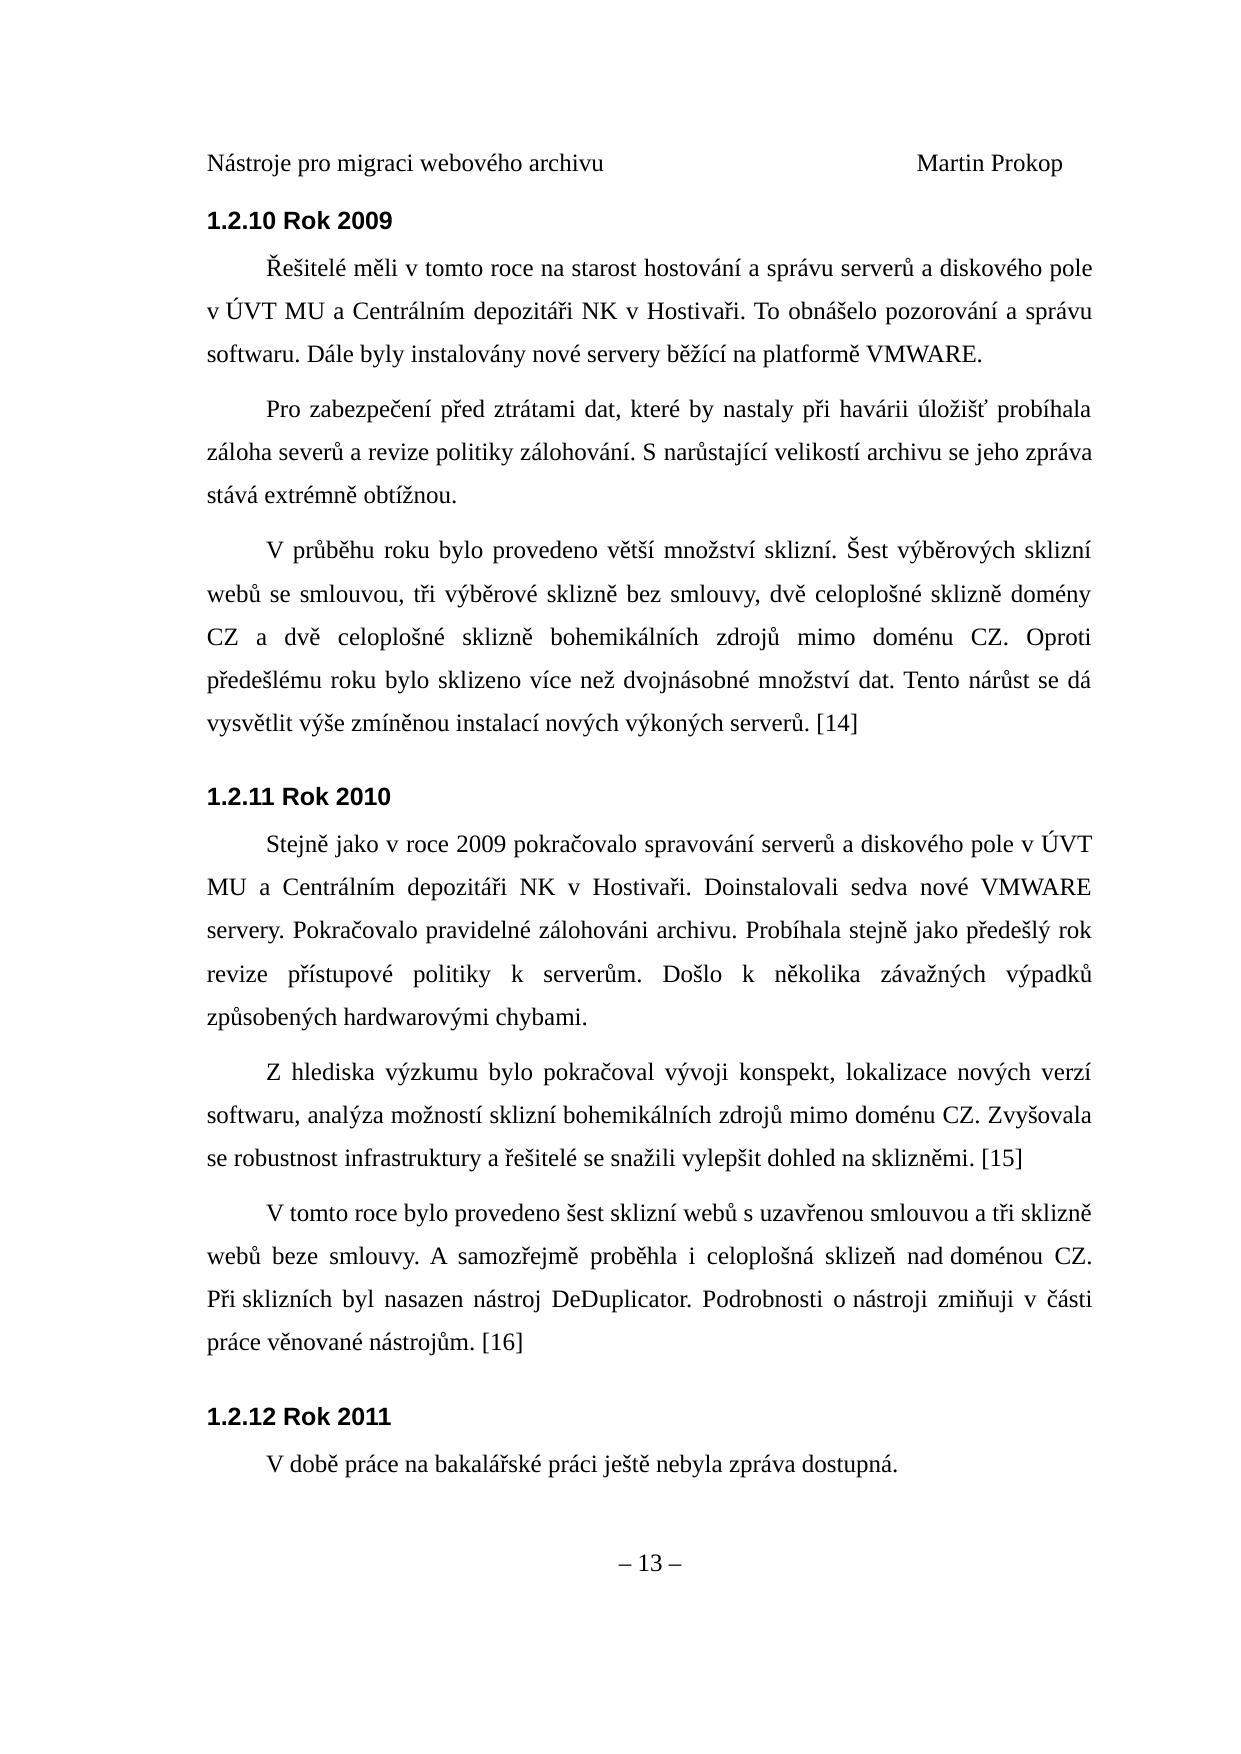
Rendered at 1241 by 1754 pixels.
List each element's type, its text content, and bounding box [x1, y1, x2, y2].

text V průběhu roku bylo provedeno větší množství sklizní. Šest výběrových sklizní webů se smlouvou, tři výběrové sklizně bez smlouvy, dvě celoplošné sklizně domény CZ a dvě celoplošné sklizně bohemikálních zdrojů mimo doménu CZ. Oproti předešlému roku bylo sklizeno více než dvojnásobné množství dat. Tento nárůst se dá vysvětlit výše zmíněnou instalací nových výkoných serverů. [14] [207, 536, 1093, 737]
text Z hlediska výzkumu bylo pokračoval vývoji konspekt, lokalizace nových verzí softwaru, analýza možností sklizní bohemikálních zdrojů mimo doménu CZ. Zvyšovala se robustnost infrastruktury a řešitelé se snažili vylepšit dohled na sklizněmi. [15] [207, 1057, 1093, 1172]
text Stejně jako v roce 2009 pokračovalo spravování serverů a diskového pole v ÚVT MU a Centrálním depozitáři NK v Hostivaři. Doinstalovali sedva nové VMWARE servery. Pokračovalo pravidelné zálohováni archivu. Probíhala stejně jako předešlý rok revize přístupové politiky k serverům. Došlo k několika závažných výpadků způsobených hardwarovými chybami. [207, 829, 1093, 1031]
subtitle 1.2.10 Rok 2009 [207, 206, 1093, 234]
text V tomto roce bylo provedeno šest sklizní webů s uzavřenou smlouvou a tři sklizně webů beze smlouvy. A samozřejmě proběhla i celoplošná sklizeň nad doménou CZ. Při sklizních byl nasazen nástroj DeDuplicator. Podrobnosti o nástroji zmiňuji v části práce věnované nástrojům. [16] [207, 1198, 1093, 1356]
subtitle 1.2.11 Rok 2010 [207, 782, 1093, 811]
text V době práce na bakalářské práci ještě nebyla zpráva dostupná. [207, 1449, 1093, 1477]
subtitle 1.2.12 Rok 2011 [207, 1401, 1093, 1430]
text Řešitelé měli v tomto roce na starost hostování a správu serverů a diskového pole v ÚVT MU a Centrálním depozitáři NK v Hostivaři. To obnášelo pozorování a správu softwaru. Dále byly instalovány nové servery běžící na platformě VMWARE. [207, 253, 1093, 368]
text Pro zabezpečení před ztrátami dat, které by nastaly při havárii úložišť probíhala záloha severů a revize politiky zálohování. S narůstající velikostí archivu se jeho zpráva stává extrémně obtížnou. [207, 394, 1093, 509]
